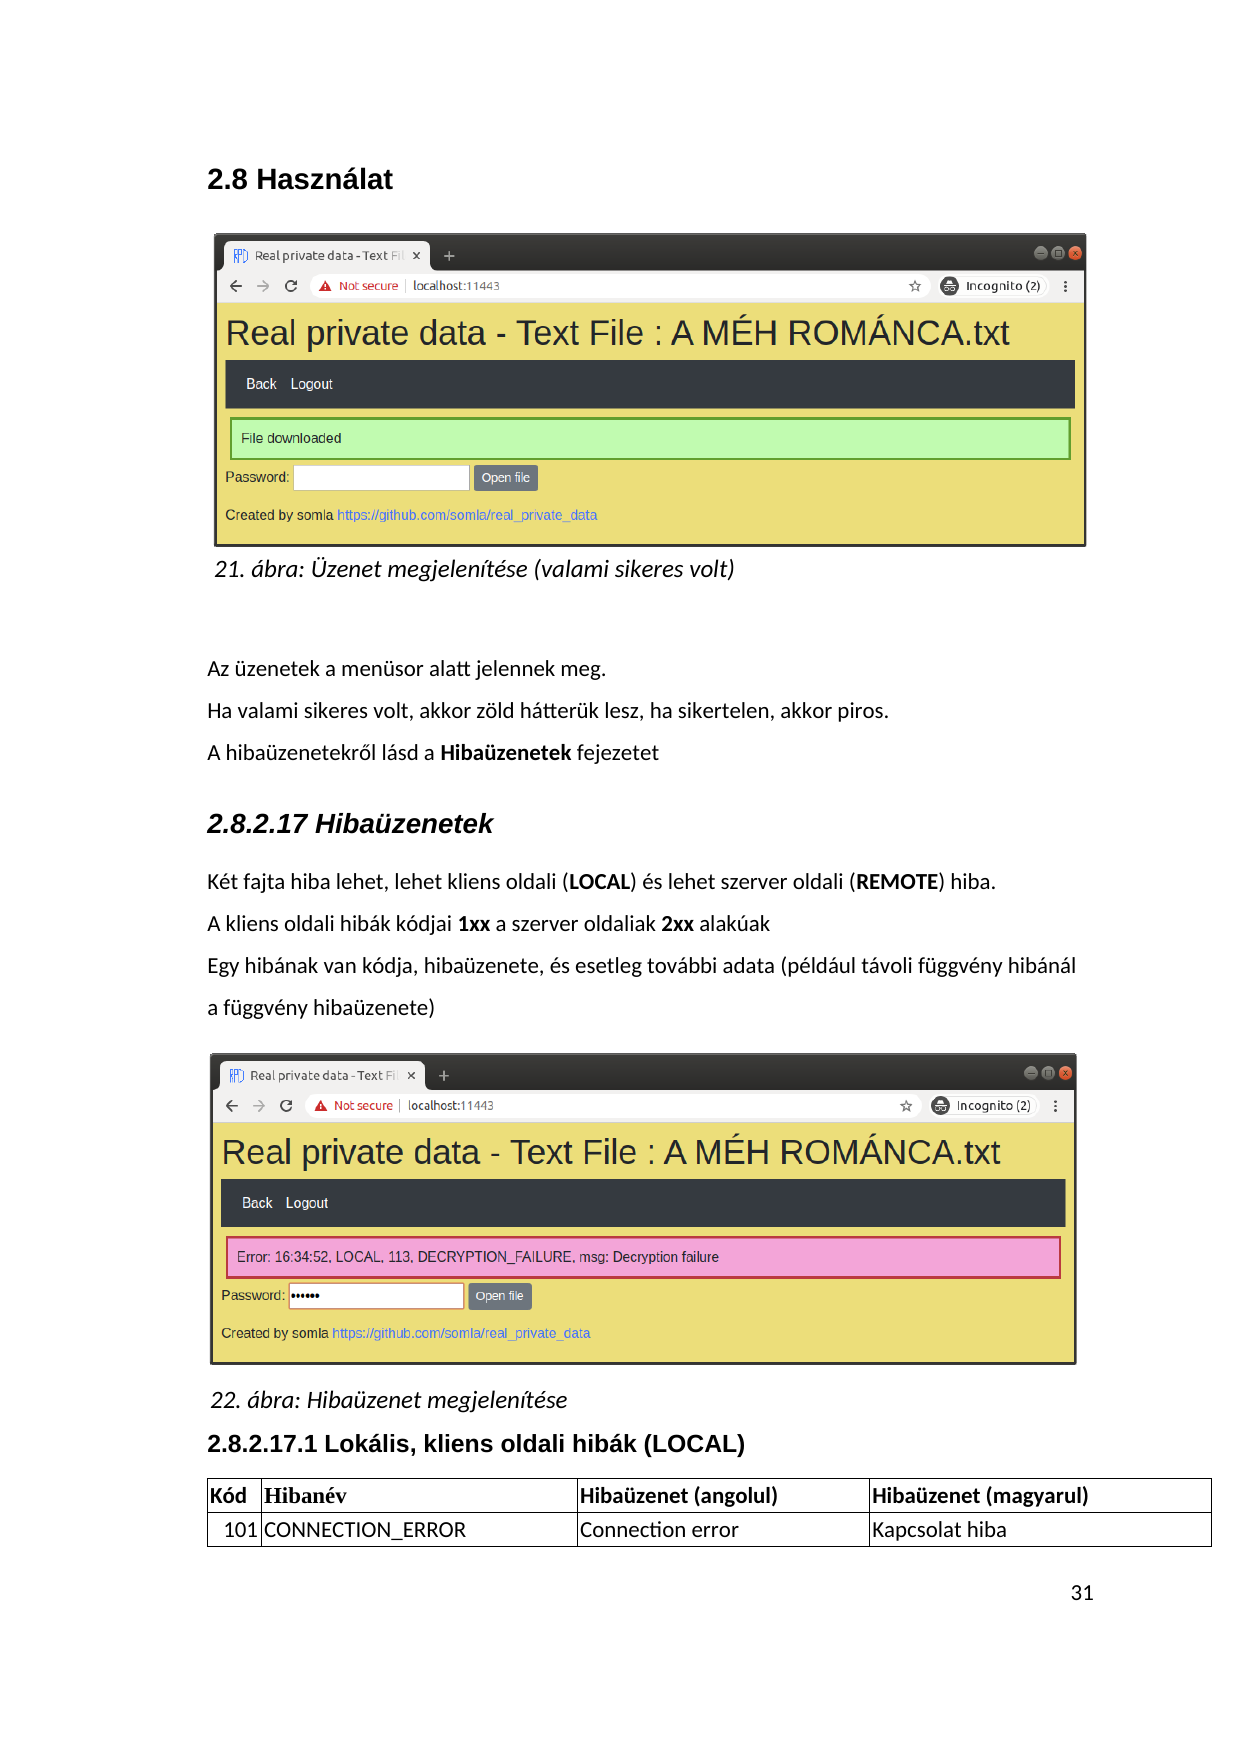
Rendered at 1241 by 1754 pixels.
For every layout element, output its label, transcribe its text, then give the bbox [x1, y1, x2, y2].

picture [213, 233, 1087, 547]
table_header Kód [208, 1479, 261, 1512]
subtitle Hibaüzenetek [207, 807, 1093, 839]
text Két fajta hiba lehet, lehet kliens oldali (LOCAL) és lehet szerver oldali (REMOTE) hiba. A kliens oldali hibák kódjai 1xx a szerver oldaliak 2xx alakúak Egy hibának van kódja, hibaüzenete, és esetleg további adata (például távoli függvény hibánál a függvény hibaüzenete) [207, 867, 1093, 1021]
text Az üzenetek a menüsor alatt jelennek meg. Ha valami sikeres volt, akkor zöld hátterük lesz, ha sikertelen, akkor piros. A hibaüzenetekről lásd a Hibaüzenetek fejezetet [207, 654, 1093, 766]
table_cell Connection error [578, 1513, 869, 1546]
table_cell 101 [208, 1513, 261, 1546]
subtitle Lokális, kliens oldali hibák (LOCAL) [207, 1365, 1093, 1457]
text 21. ábra: Üzenet megjelenítése (valami sikeres volt) [214, 547, 1087, 583]
table_header Hibanév [262, 1479, 577, 1512]
picture [209, 1053, 1077, 1365]
text [210, 1041, 1077, 1053]
table_cell CONNECTION_ERROR [262, 1513, 577, 1546]
table_cell Kapcsolat hiba [870, 1513, 1211, 1546]
table_header Hibaüzenet (angolul) [578, 1479, 869, 1512]
text 22. ábra: Hibaüzenet megjelenítése [210, 1365, 1077, 1415]
table_header Hibaüzenet (magyarul) [870, 1479, 1211, 1512]
